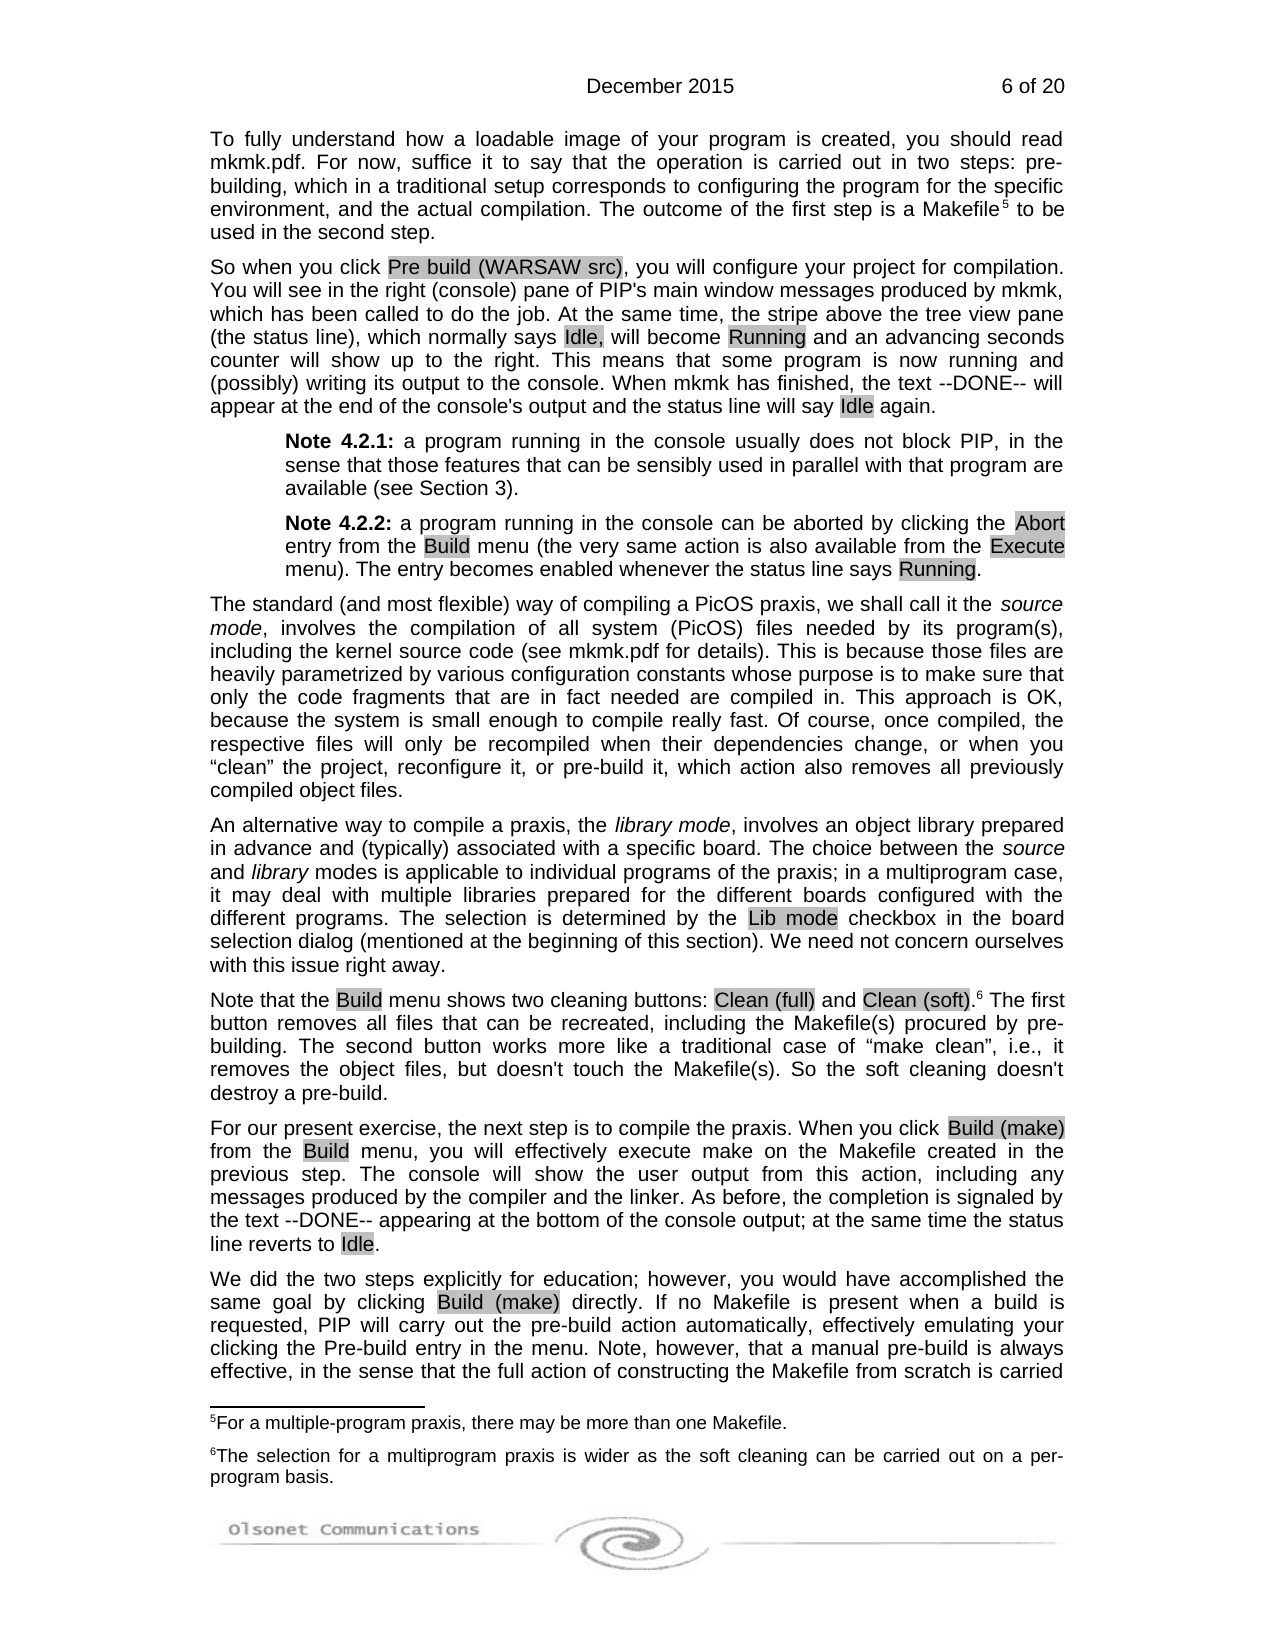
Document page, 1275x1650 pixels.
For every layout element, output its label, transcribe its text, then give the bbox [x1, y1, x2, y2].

text So when you click Pre build (WARSAW src), you will configure your project for compilation. You will see in the right (console) pane of PIP's main window messages produced by mkmk, which has been called to do the job. At the same time, the stripe above the tree view pane (the status line), which normally says Idle, will become Running and an advancing seconds counter will show up to the right. This means that some program is now running and (possibly) writing its output to the console. When mkmk has finished, the text --DONE-- will appear at the end of the console's output and the status line will say Idle again. [210, 256, 1065, 418]
text Note 4.2.1: a program running in the console usually does not block PIP, in the sense that those features that can be sensibly used in parallel with that program are available (see Section 3). [285, 430, 1065, 500]
text To fully understand how a loadable image of your program is created, you should read mkmk.pdf. For now, suffice it to say that the operation is carried out in two steps: pre-building, which in a traditional setup corresponds to configuring the program for the specific environment, and the actual compilation. The outcome of the first step is a Makefile to be used in the second step. [210, 128, 1065, 244]
text The selection for a multiprogram praxis is wider as the soft cleaning can be carried out on a per-program basis. [210, 1445, 1065, 1487]
picture [210, 1501, 1065, 1593]
text We did the two steps explicitly for education; however, you would have accomplished the same goal by clicking Build (make) directly. If no Makefile is present when a build is requested, PIP will carry out the pre-build action automatically, effectively emulating your clicking the Pre-build entry in the menu. Note, however, that a manual pre-build is always effective, in the sense that the full action of constructing the Makefile from scratch is carried [210, 1267, 1065, 1383]
text An alternative way to compile a praxis, the library mode, involves an object library prepared in advance and (typically) associated with a specific board. The choice between the source and library modes is applicable to individual programs of the praxis; in a multiprogram case, it may deal with multiple libraries prepared for the different boards configured with the different programs. The selection is determined by the Lib mode checkbox in the board selection dialog (mentioned at the beginning of this section). We need not concern ourselves with this issue right away. [210, 814, 1065, 976]
text Note that the Build menu shows two cleaning buttons: Clean (full) and Clean (soft). The first button removes all files that can be recreated, including the Makefile(s) procured by pre-building. The second button works more like a traditional case of “make clean”, i.e., it removes the object files, but doesn't touch the Makefile(s). So the soft cleaning doesn't destroy a pre-build. [210, 988, 1065, 1104]
text Note 4.2.2: a program running in the console can be aborted by clicking the Abort entry from the Build menu (the very same action is also available from the Execute menu). The entry becomes enabled whenever the status line says Running. [285, 511, 1065, 581]
text The standard (and most flexible) way of compiling a PicOS praxis, we shall call it the source mode, involves the compilation of all system (PicOS) files needed by its program(s), including the kernel source code (see mkmk.pdf for details). This is because those files are heavily parametrized by various configuration constants whose purpose is to make sure that only the code fragments that are in fact needed are compiled in. This approach is OK, because the system is small enough to compile really fast. Of course, once compiled, the respective files will only be recompiled when their dependencies change, or when you “clean” the project, reconfigure it, or pre-build it, which action also removes all previously compiled object files. [210, 593, 1065, 802]
text For our present exercise, the next step is to compile the praxis. When you click Build (make) from the Build menu, you will effectively execute make on the Makefile created in the previous step. The console will show the user output from this action, including any messages produced by the compiler and the linker. As before, the completion is signaled by the text --DONE-- appearing at the bottom of the console output; at the same time the status line reverts to Idle. [210, 1116, 1065, 1255]
text For a multiple-program praxis, there may be more than one Makefile. [210, 1413, 1065, 1434]
